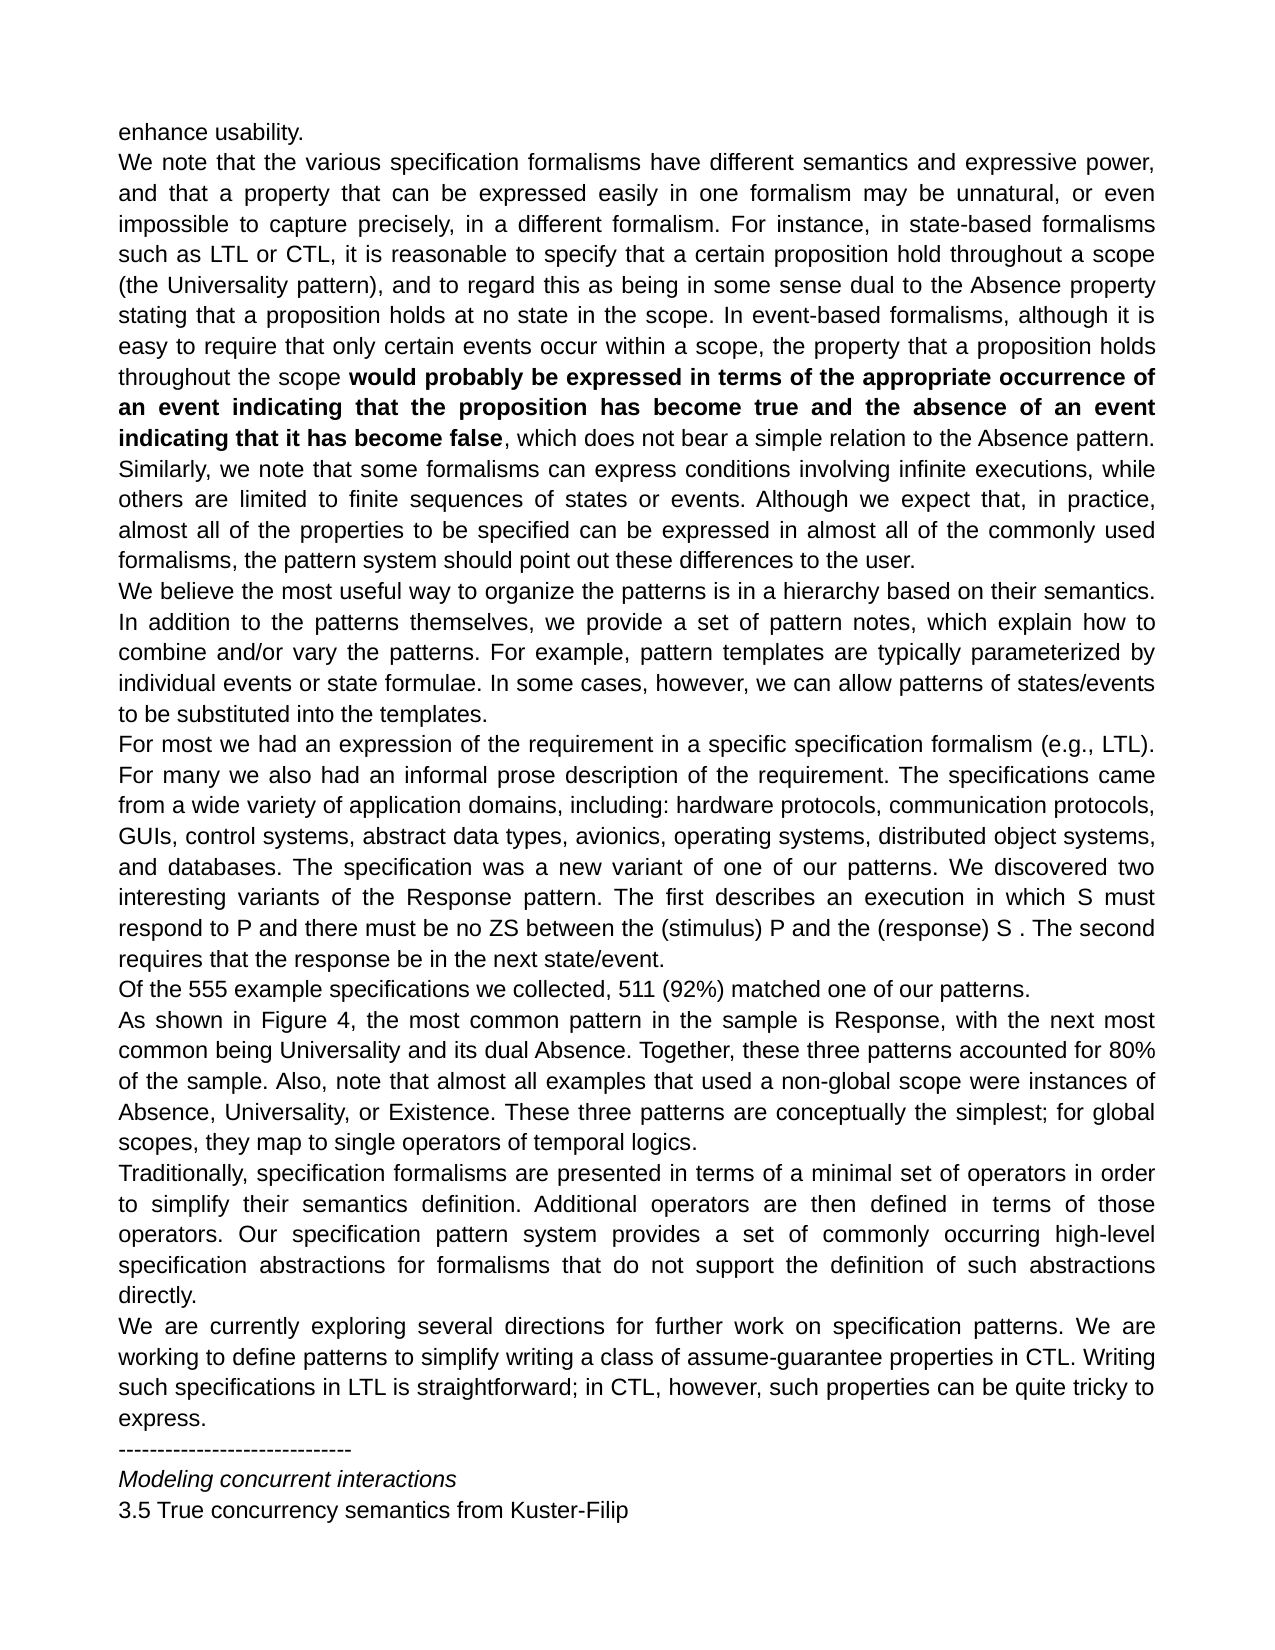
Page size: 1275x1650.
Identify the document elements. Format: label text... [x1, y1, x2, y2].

text We are currently exploring several directions for further work on specification patterns. We are working to define patterns to simplify writing a class of assume-guarantee properties in CTL. Writing such specifications in LTL is straightforward; in CTL, however, such properties can be quite tricky to express. [118, 1312, 1157, 1431]
text Of the 555 example specifications we collected, 511 (92%) matched one of our patterns. [118, 976, 1157, 1002]
text We believe the most useful way to organize the patterns is in a hierarchy based on their semantics. In addition to the patterns themselves, we provide a set of pattern notes, which explain how to combine and/or vary the patterns. For example, pattern templates are typically parameterized by individual events or state formulae. In some cases, however, we can allow patterns of states/events to be substituted into the templates. [118, 577, 1157, 727]
text For most we had an expression of the requirement in a specific specification formalism (e.g., LTL). For many we also had an informal prose description of the requirement. The specifications came from a wide variety of application domains, including: hardware protocols, communication protocols, GUIs, control systems, abstract data types, avionics, operating systems, distributed object systems, and databases. The specification was a new variant of one of our patterns. We discovered two interesting variants of the Response pattern. The first describes an execution in which S must respond to P and there must be no ZS between the (stimulus) P and the (response) S . The second requires that the response be in the next state/event. [118, 731, 1157, 972]
text ------------------------------ [118, 1435, 1157, 1462]
text Traditionally, specification formalisms are presented in terms of a minimal set of operators in order to simplify their semantics definition. Additional operators are then defined in terms of those operators. Our specification pattern system provides a set of commonly occurring high-level specification abstractions for formalisms that do not support the definition of such abstractions directly. [118, 1159, 1157, 1309]
text 3.5 True concurrency semantics from Kuster-Filip [118, 1496, 1157, 1523]
text enhance usability. [118, 118, 1157, 145]
text As shown in Figure 4, the most common pattern in the sample is Response, with the next most common being Universality and its dual Absence. Together, these three patterns accounted for 80% of the sample. Also, note that almost all examples that used a non-global scope were instances of Absence, Universality, or Existence. These three patterns are conceptually the simplest; for global scopes, they map to single operators of temporal logics. [118, 1006, 1157, 1156]
text We note that the various specification formalisms have different semantics and expressive power, and that a property that can be expressed easily in one formalism may be unnatural, or even impossible to capture precisely, in a different formalism. For instance, in state-based formalisms such as LTL or CTL, it is reasonable to specify that a certain proposition hold throughout a scope (the Universality pattern), and to regard this as being in some sense dual to the Absence property stating that a proposition holds at no state in the scope. In event-based formalisms, although it is easy to require that only certain events occur within a scope, the property that a proposition holds throughout the scope would probably be expressed in terms of the appropriate occurrence of an event indicating that the proposition has become true and the absence of an event indicating that it has become false, which does not bear a simple relation to the Absence pattern. Similarly, we note that some formalisms can express conditions involving infinite executions, while others are limited to finite sequences of states or events. Although we expect that, in practice, almost all of the properties to be specified can be expressed in almost all of the commonly used formalisms, the pattern system should point out these differences to the user. [118, 149, 1157, 574]
text Modeling concurrent interactions [118, 1466, 1157, 1492]
